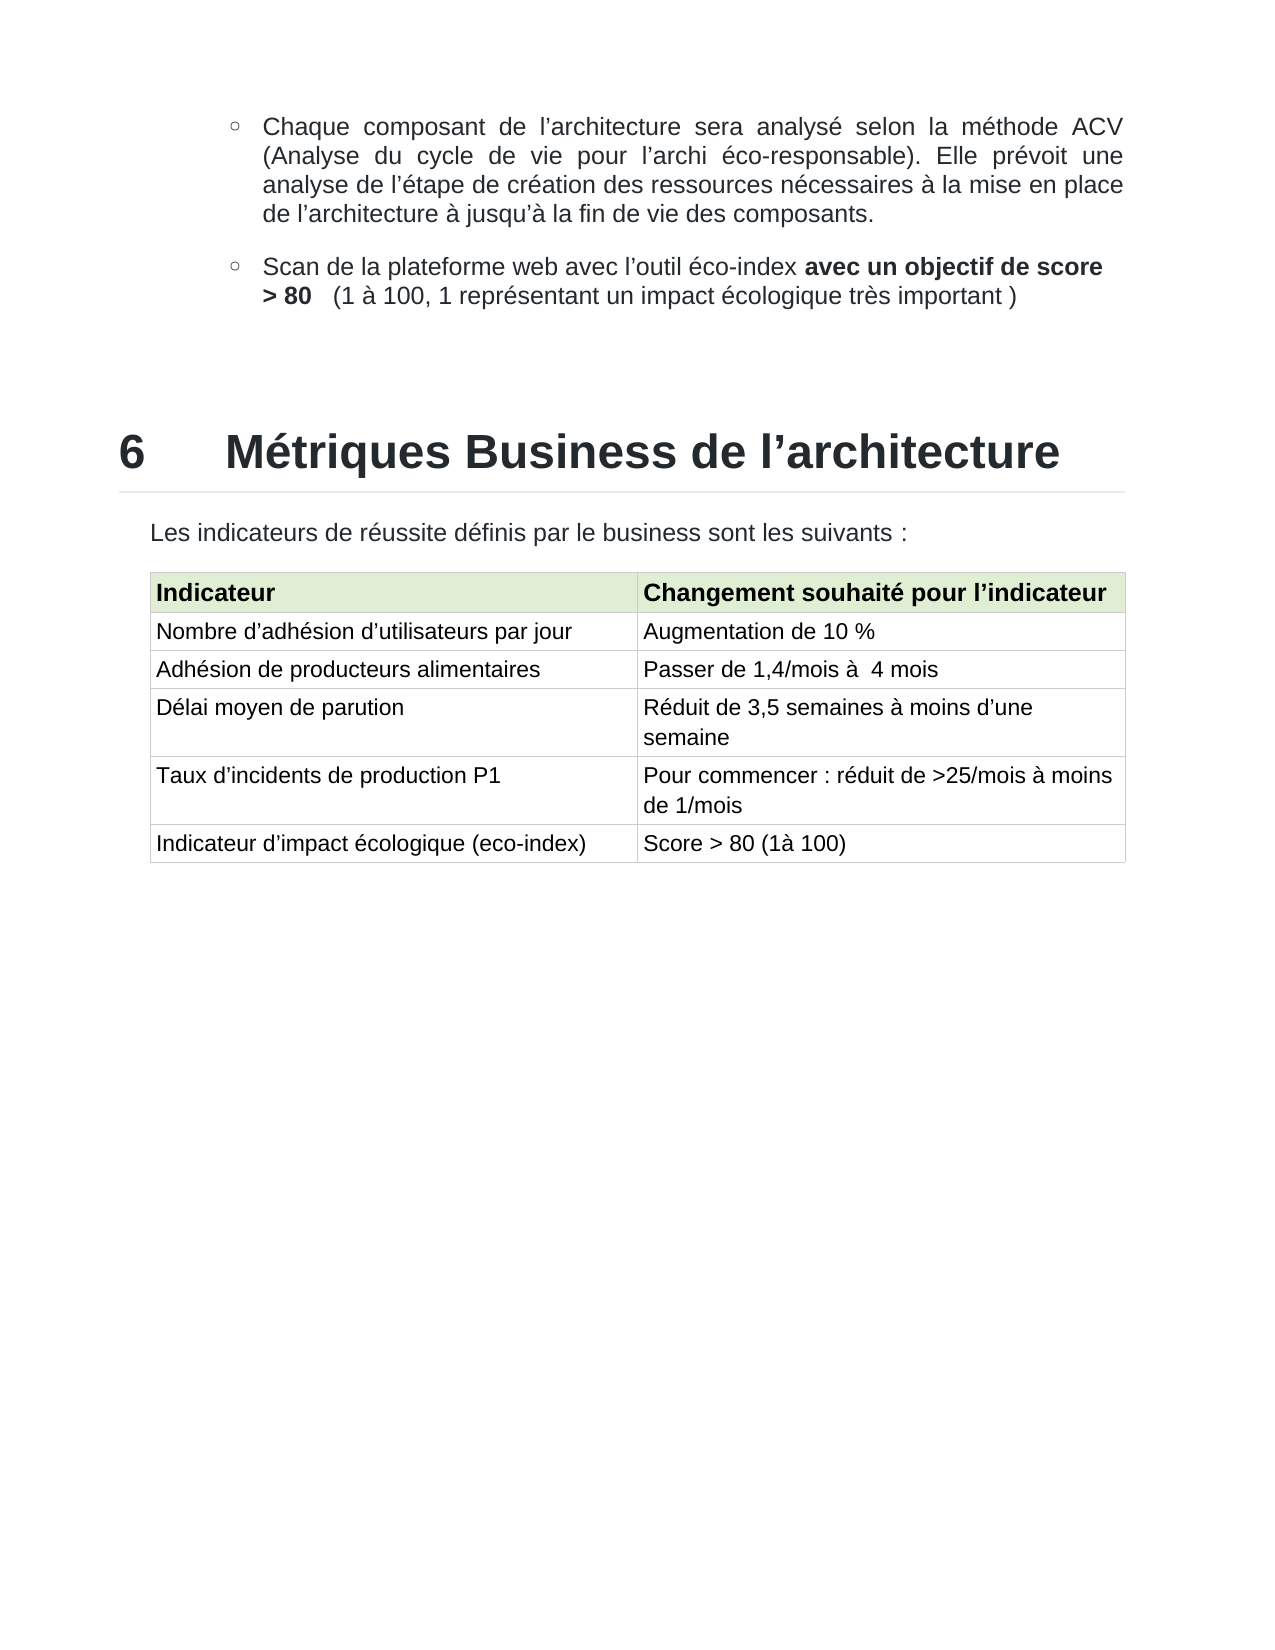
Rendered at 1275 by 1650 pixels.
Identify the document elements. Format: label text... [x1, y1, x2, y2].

text Les indicateurs de réussite définis par le business sont les suivants : [150, 518, 1125, 547]
table_cell Passer de 1,4/mois à 4 mois [638, 651, 1125, 688]
table_header Indicateur [151, 573, 637, 612]
table_cell Taux d’incidents de production P1 [151, 757, 637, 824]
table_header Changement souhaité pour l’indicateur [638, 573, 1125, 612]
table_cell Score > 80 (1à 100) [638, 825, 1125, 862]
table_cell Nombre d’adhésion d’utilisateurs par jour [151, 613, 637, 650]
table_cell Adhésion de producteurs alimentaires [151, 651, 637, 688]
table_cell Réduit de 3,5 semaines à moins d’une semaine [638, 689, 1125, 756]
list Chaque composant de l’architecture sera analysé selon la méthode ACV (Analyse du cycle de vie pour l’archi éco-responsable). Elle prévoit une analyse de l’étape de création des ressources nécessaires à la mise en place de l’architecture à jusqu’à la fin de vie des composants. [225, 112, 1125, 227]
table_cell Pour commencer : réduit de >25/mois à moins de 1/mois [638, 757, 1125, 824]
list Scan de la plateforme web avec l’outil éco-index avec un objectif de score > 80 (1 à 100, 1 représentant un impact écologique très important ) [225, 252, 1125, 310]
table_cell Indicateur d’impact écologique (eco-index) [151, 825, 637, 862]
subtitle Métriques Business de l’architecture [119, 424, 1125, 491]
table_cell Augmentation de 10 % [638, 613, 1125, 650]
table_cell Délai moyen de parution [151, 689, 637, 756]
